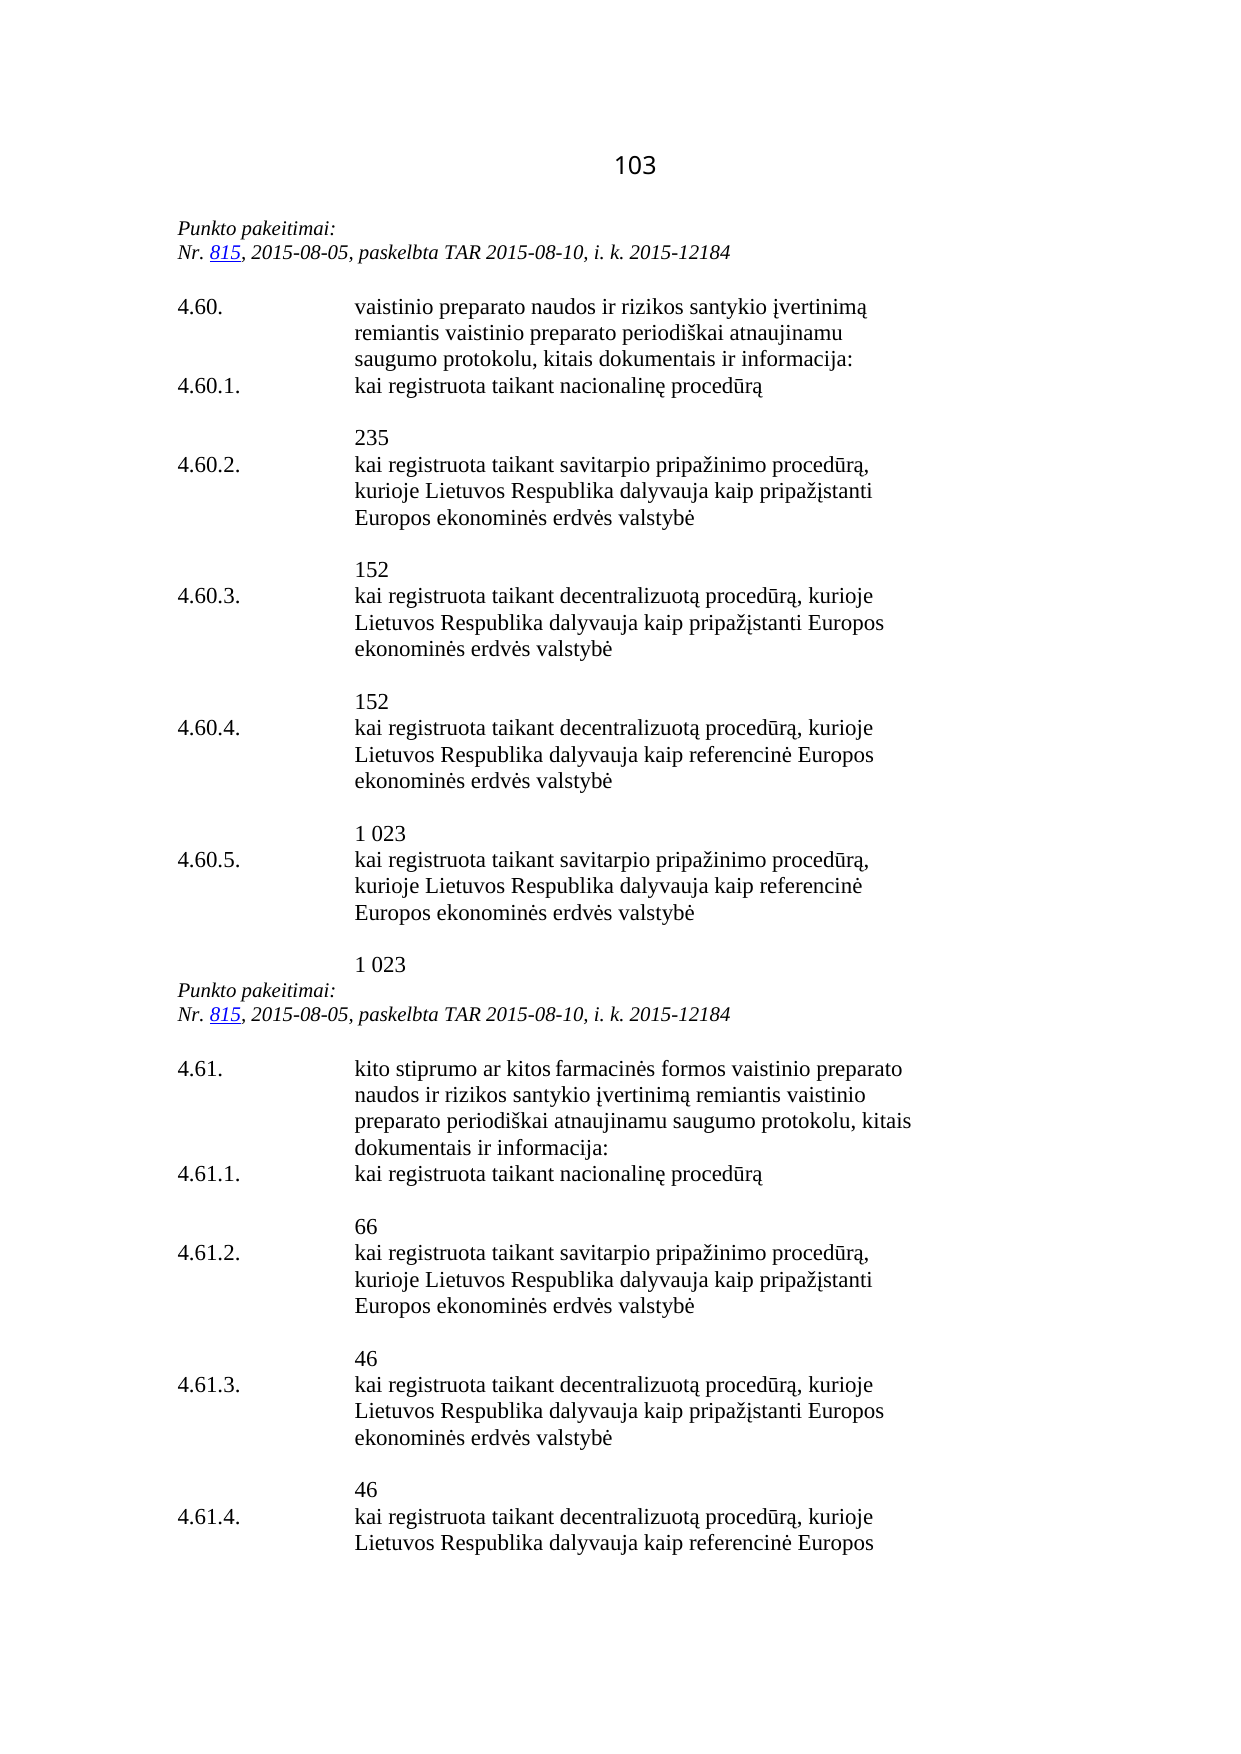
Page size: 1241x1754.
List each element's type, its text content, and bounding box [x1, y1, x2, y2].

text 4.61.4. kai registruota taikant decentralizuotą procedūrą, kurioje [177, 1503, 945, 1529]
text Europos ekonominės erdvės valstybė 1 023 [354, 899, 945, 978]
text kurioje Lietuvos Respublika dalyvauja kaip pripažįstanti [354, 1266, 945, 1292]
text 4.61.3. kai registruota taikant decentralizuotą procedūrą, kurioje [177, 1371, 945, 1397]
text kurioje Lietuvos Respublika dalyvauja kaip referencinė [354, 872, 945, 899]
text saugumo protokolu, kitais dokumentais ir informacija: [354, 345, 945, 372]
text 4.60. vaistinio preparato naudos ir rizikos santykio įvertinimą [177, 293, 945, 319]
text Lietuvos Respublika dalyvauja kaip pripažįstanti Europos [354, 609, 945, 635]
text 4.60.5. kai registruota taikant savitarpio pripažinimo procedūrą, [177, 846, 945, 872]
text ekonominės erdvės valstybė 152 [354, 635, 945, 714]
text naudos ir rizikos santykio įvertinimą remiantis vaistinio [354, 1081, 945, 1107]
text Lietuvos Respublika dalyvauja kaip pripažįstanti Europos [354, 1397, 945, 1424]
text dokumentais ir informacija: [354, 1134, 945, 1160]
text Punkto pakeitimai: [177, 978, 1092, 1002]
text 4.60.1. kai registruota taikant nacionalinę procedūrą 235 [177, 372, 945, 451]
text 4.60.2. kai registruota taikant savitarpio pripažinimo procedūrą, [177, 451, 945, 477]
text 4.61. kito stiprumo ar kitos farmacinės formos vaistinio preparato [177, 1055, 945, 1081]
text Europos ekonominės erdvės valstybė 152 [354, 503, 945, 583]
text 4.60.4. kai registruota taikant decentralizuotą procedūrą, kurioje [177, 714, 945, 741]
text kurioje Lietuvos Respublika dalyvauja kaip pripažįstanti [354, 477, 945, 503]
text 4.60.3. kai registruota taikant decentralizuotą procedūrą, kurioje [177, 583, 945, 609]
text Nr. 815, 2015-08-05, paskelbta TAR 2015-08-10, i. k. 2015-12184 [177, 1002, 1092, 1026]
text Lietuvos Respublika dalyvauja kaip referencinė Europos [354, 1529, 945, 1556]
text Punkto pakeitimai: [177, 216, 1092, 240]
text Lietuvos Respublika dalyvauja kaip referencinė Europos [354, 741, 945, 767]
text preparato periodiškai atnaujinamu saugumo protokolu, kitais [354, 1107, 945, 1134]
text remiantis vaistinio preparato periodiškai atnaujinamu [354, 319, 945, 345]
text Nr. 815, 2015-08-05, paskelbta TAR 2015-08-10, i. k. 2015-12184 [177, 240, 1092, 264]
text 4.61.2. kai registruota taikant savitarpio pripažinimo procedūrą, [177, 1239, 945, 1266]
text ekonominės erdvės valstybė 46 [354, 1424, 945, 1503]
text 4.61.1. kai registruota taikant nacionalinę procedūrą 66 [177, 1160, 945, 1239]
text ekonominės erdvės valstybė 1 023 [354, 767, 945, 846]
text Europos ekonominės erdvės valstybė 46 [354, 1292, 945, 1371]
